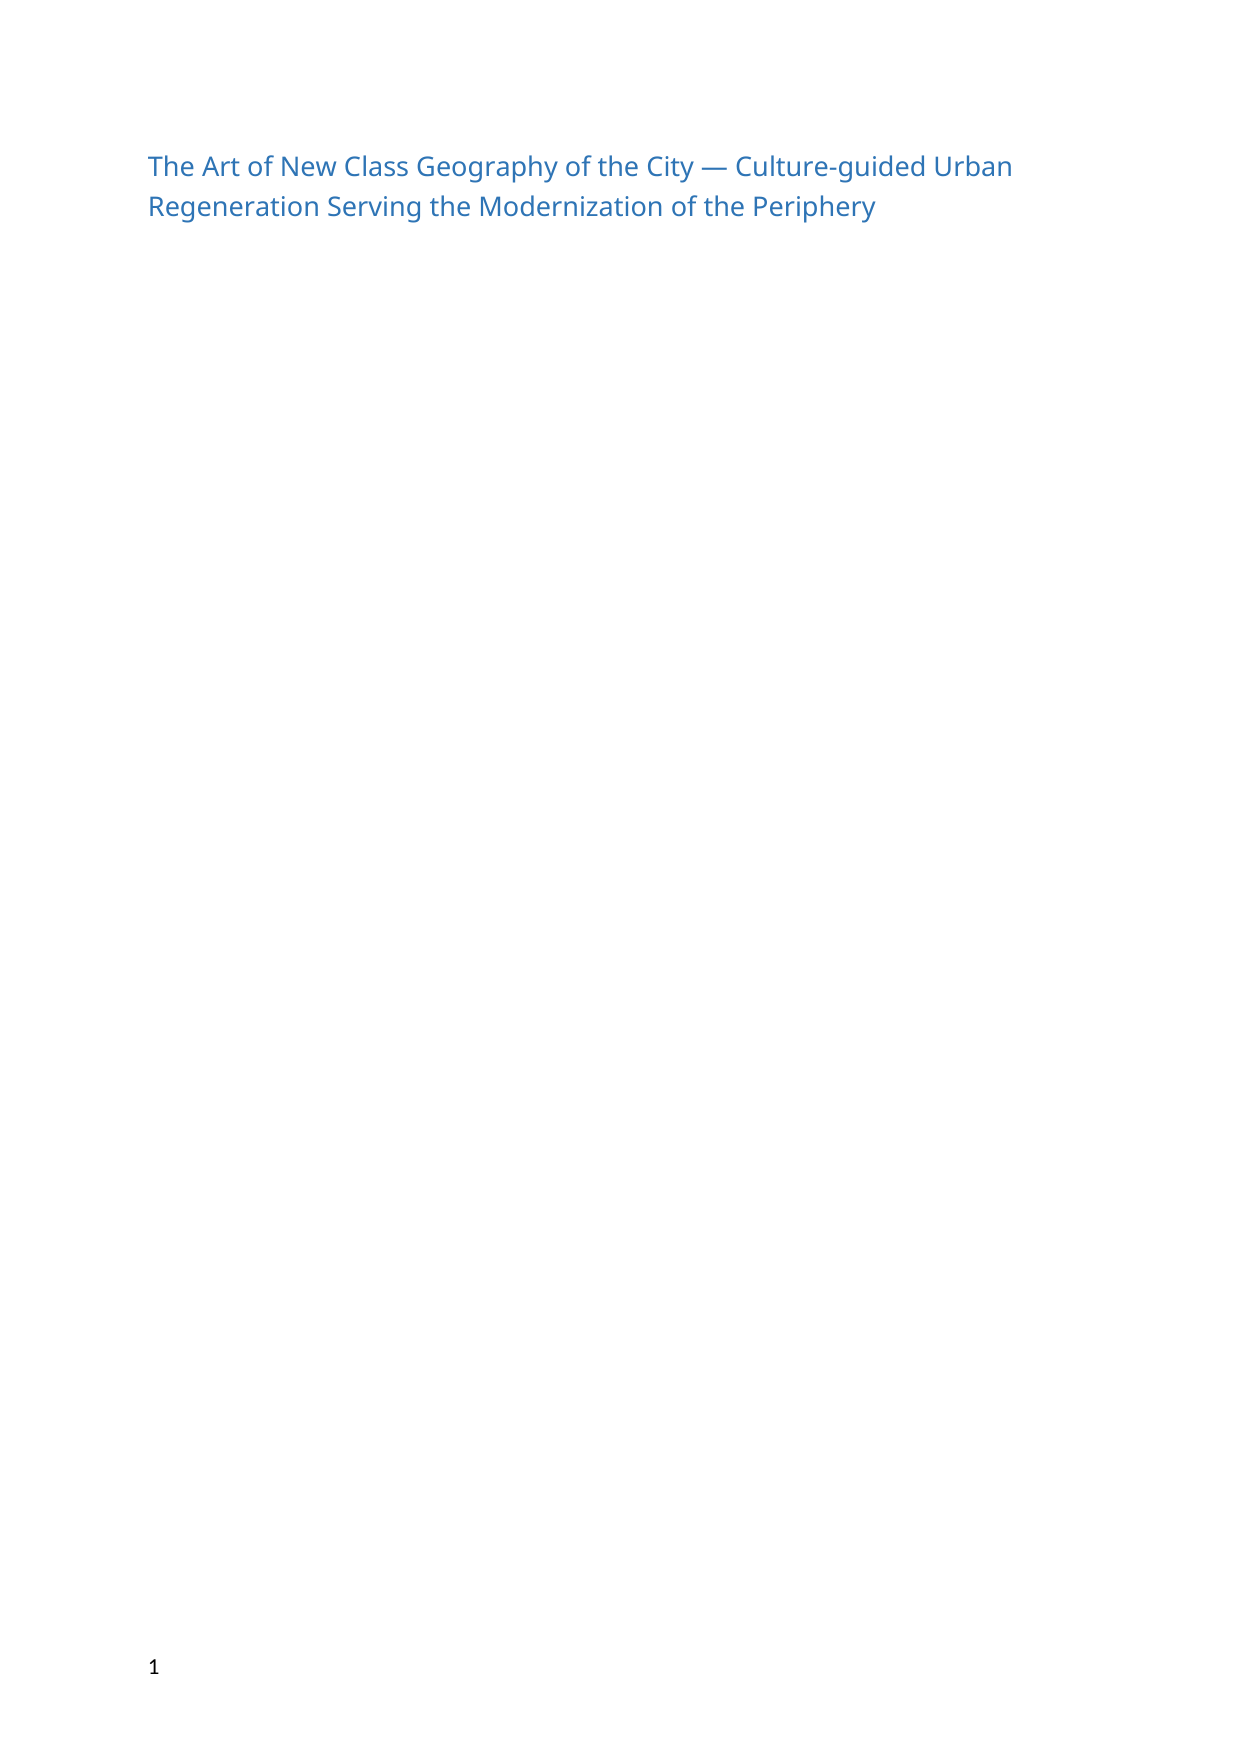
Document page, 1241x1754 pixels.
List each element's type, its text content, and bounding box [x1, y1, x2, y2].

subtitle The Art of New Class Geography of the City — Culture-guided Urban Regeneration Serving the Modernization of the Periphery [148, 148, 1043, 224]
